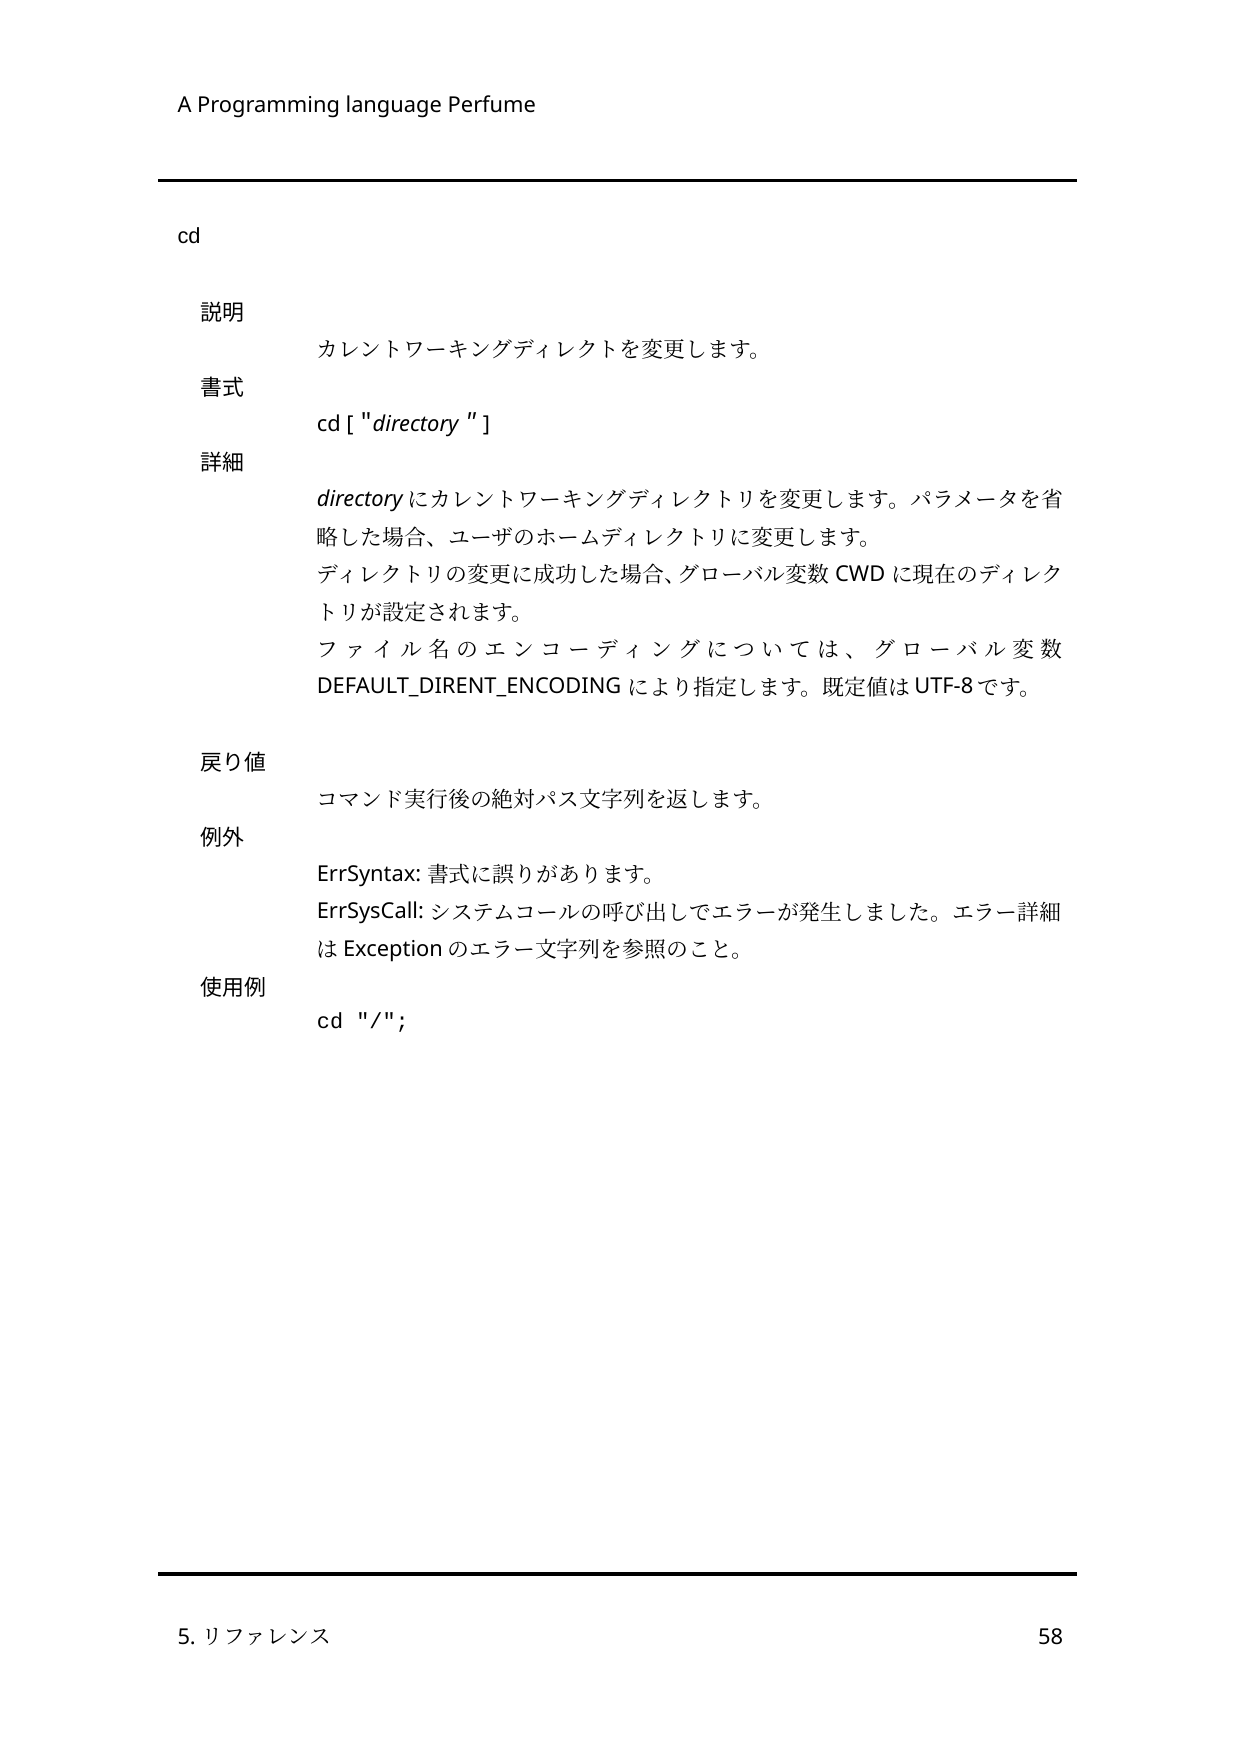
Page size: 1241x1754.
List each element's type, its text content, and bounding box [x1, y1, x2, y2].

table_cell directoryにカレントワーキングディレクトリを変更します。パラメータを省略した場合、ユーザのホームディレクトリに変更します。 ディレクトリの変更に成功した場合、グローバル変数 CWD に現在のディレクトリが設定されます。 ファイル名のエンコーディングについては、グローバル変数 DEFAULT_DIRENT_ENCODING により指定します。既定値はUTF-8です。 [317, 442, 1063, 717]
table_cell 詳細 [200, 442, 317, 717]
table_cell ErrSyntax: 書式に誤りがあります。 ErrSysCall: システムコールの呼び出しでエラーが発生しました。エラー詳細はExceptionのエラー文字列を参照のこと。 [317, 817, 1063, 967]
subtitle cd [177, 217, 1063, 254]
table_header 説明 [200, 292, 317, 367]
table_cell コマンド実行後の絶対パス文字列を返します。 [317, 717, 1063, 817]
table_cell cd "/"; [317, 967, 1063, 1042]
table_header カレントワーキングディレクトを変更します。 [317, 292, 1063, 367]
table_cell 戻り値 [200, 717, 317, 817]
table_cell 使用例 [200, 967, 317, 1042]
table_cell 書式 [200, 367, 317, 442]
table_cell cd [ "directory " ] [317, 367, 1063, 442]
table_cell 例外 [200, 817, 317, 967]
